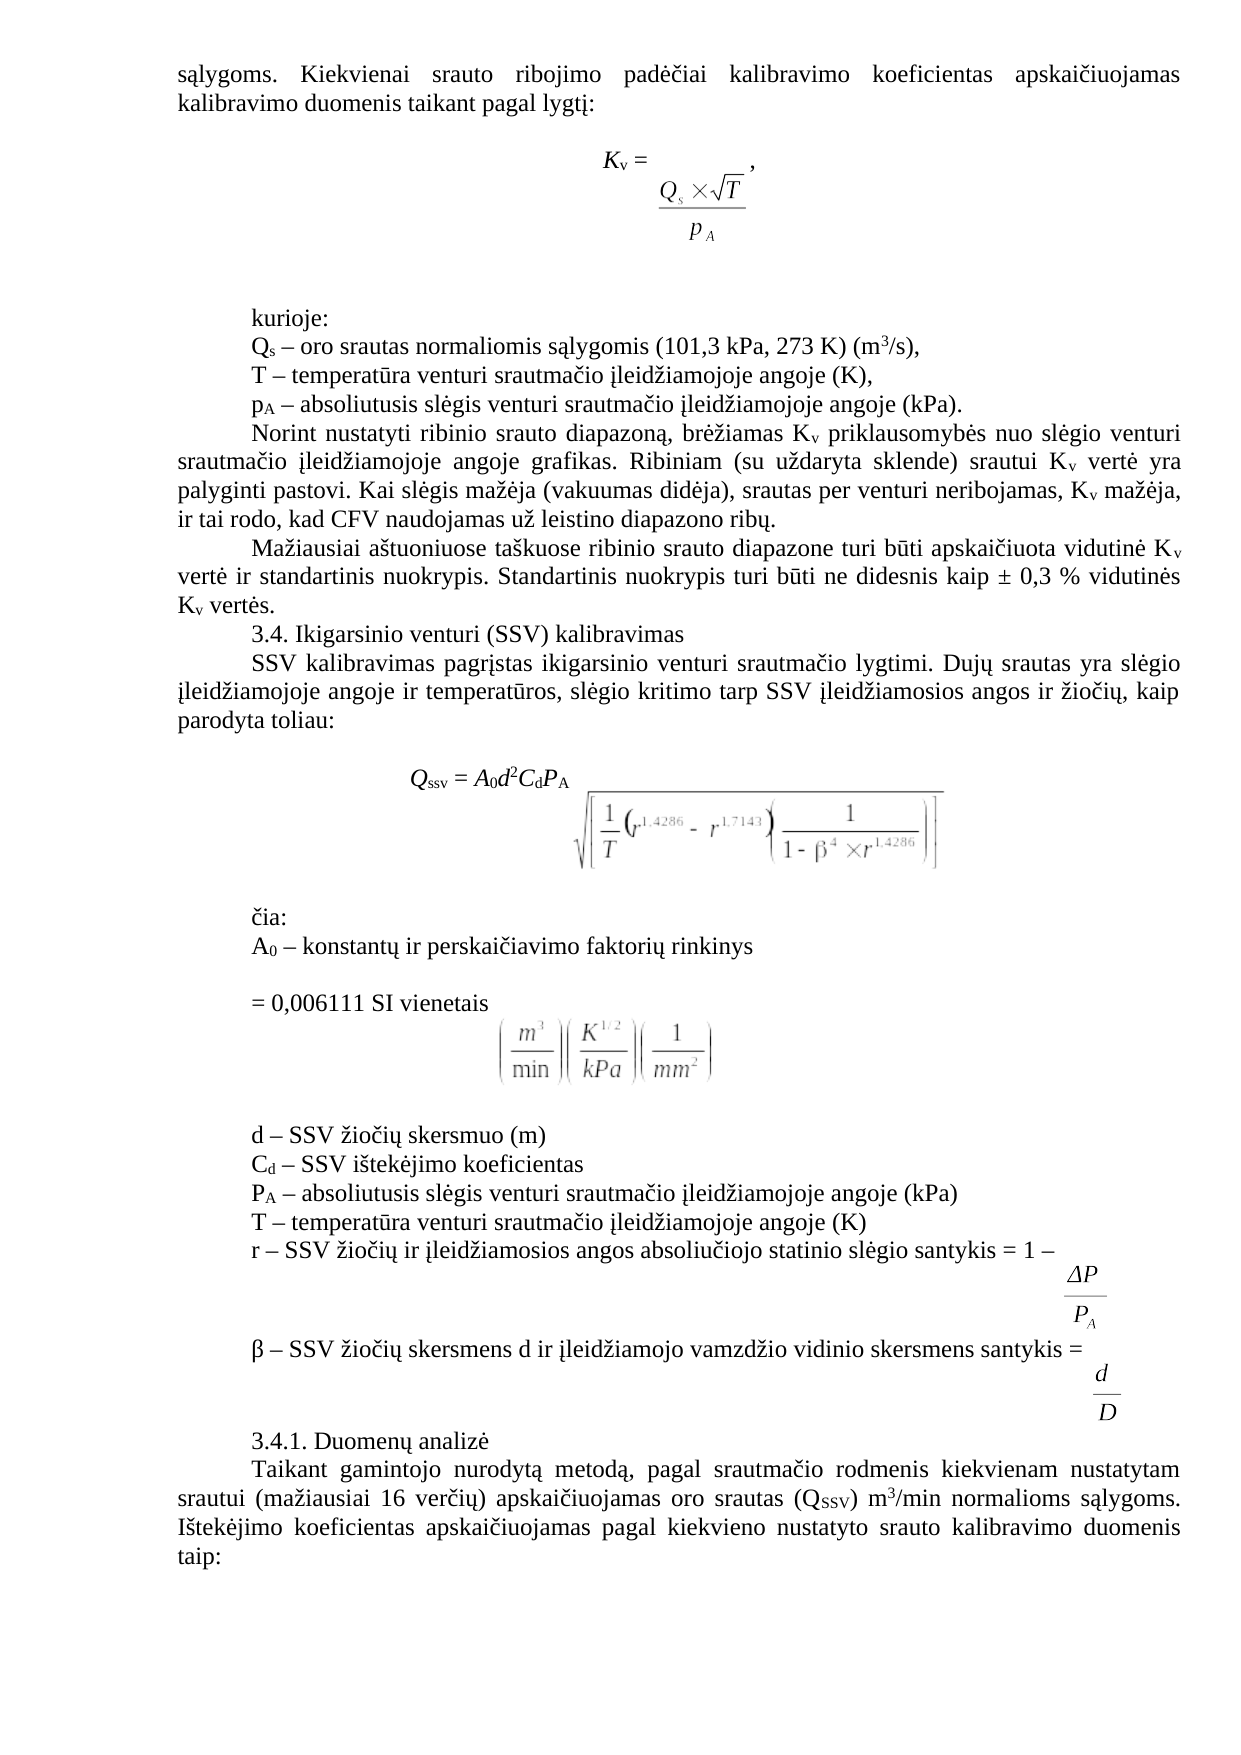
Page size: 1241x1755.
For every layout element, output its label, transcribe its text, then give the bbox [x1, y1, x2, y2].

text kurioje: [177, 303, 1181, 331]
text = 0,006111 SI vienetais [177, 988, 1181, 1092]
text d – SSV žiočių skersmuo (m) [177, 1120, 1181, 1149]
text PA – absoliutusis slėgis venturi srautmačio įleidžiamojoje angoje (kPa) [177, 1178, 1181, 1207]
text T – temperatūra venturi srautmačio įleidžiamojoje angoje (K) [177, 1207, 1181, 1235]
text Norint nustatyti ribinio srauto diapazoną, brėžiamas Kv priklausomybės nuo slėgio venturi srautmačio įleidžiamojoje angoje grafikas. Ribiniam (su uždaryta sklende) srautui Kv vertė yra palyginti pastovi. Kai slėgis mažėja (vakuumas didėja), srautas per venturi neribojamas, Kv mažėja, ir tai rodo, kad CFV naudojamas už leistino diapazono ribų. [177, 418, 1181, 533]
text Qs – oro srautas normaliomis sąlygomis (101,3 kPa, 273 K) (m3/s), [177, 331, 1181, 360]
text β – SSV žiočių skersmens d ir įleidžiamojo vamzdžio vidinio skersmens santykis = [177, 1334, 1181, 1426]
text 3.4. Ikigarsinio venturi (SSV) kalibravimas [177, 619, 1181, 648]
text 3.4.1. Duomenų analizė [177, 1426, 1181, 1454]
text T – temperatūra venturi srautmačio įleidžiamojoje angoje (K), [177, 360, 1181, 389]
text čia: [177, 902, 1181, 931]
text SSV kalibravimas pagrįstas ikigarsinio venturi srautmačio lygtimi. Dujų srautas yra slėgio įleidžiamojoje angoje ir temperatūros, slėgio kritimo tarp SSV įleidžiamosios angos ir žiočių, kaip parodyta toliau: [177, 648, 1181, 734]
text Kv = , [177, 145, 1181, 245]
text pA – absoliutusis slėgis venturi srautmačio įleidžiamojoje angoje (kPa). [177, 389, 1181, 418]
text Mažiausiai aštuoniuose taškuose ribinio srauto diapazone turi būti apskaičiuota vidutinė Kv vertė ir standartinis nuokrypis. Standartinis nuokrypis turi būti ne didesnis kaip ± 0,3 % vidutinės Kv vertės. [177, 533, 1181, 619]
text Cd – SSV ištekėjimo koeficientas [177, 1149, 1181, 1178]
text sąlygoms. Kiekvienai srauto ribojimo padėčiai kalibravimo koeficientas apskaičiuojamas kalibravimo duomenis taikant pagal lygtį: [177, 59, 1181, 117]
text Qssv = A0d2CdPA [177, 763, 1181, 873]
text r – SSV žiočių ir įleidžiamosios angos absoliučiojo statinio slėgio santykis = 1 – [177, 1235, 1181, 1334]
text A0 – konstantų ir perskaičiavimo faktorių rinkinys [177, 931, 1181, 960]
text Taikant gamintojo nurodytą metodą, pagal srautmačio rodmenis kiekvienam nustatytam srautui (mažiausiai 16 verčių) apskaičiuojamas oro srautas (QSSV) m3/min normalioms sąlygoms. Ištekėjimo koeficientas apskaičiuojamas pagal kiekvieno nustatyto srauto kalibravimo duomenis taip: [177, 1454, 1181, 1569]
